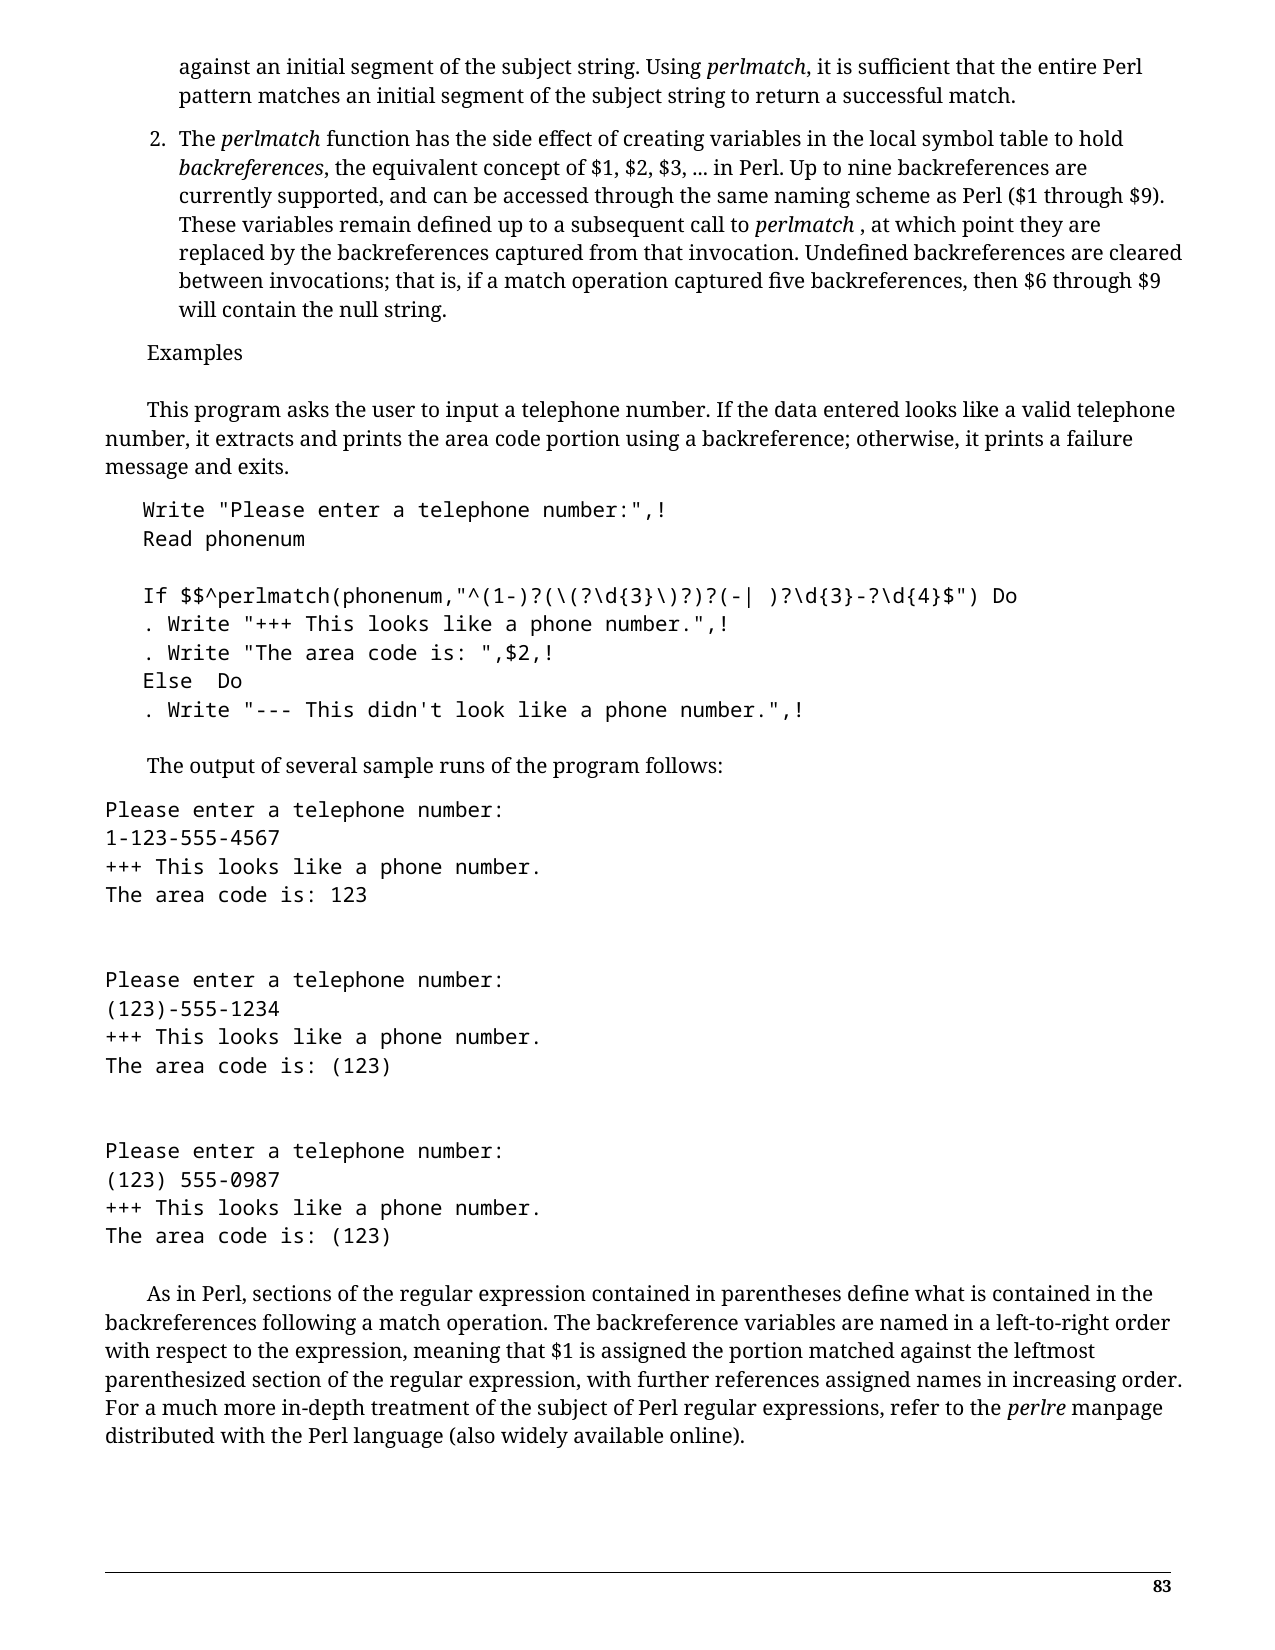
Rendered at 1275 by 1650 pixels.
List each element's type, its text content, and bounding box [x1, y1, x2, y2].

text As in Perl, sections of the regular expression contained in parentheses define what is contained in the backreferences following a match operation. The backreference variables are named in a left-to-right order with respect to the expression, meaning that $1 is assigned the portion matched against the leftmost parenthesized section of the regular expression, with further references assigned names in increasing order. For a much more in-depth treatment of the subject of Perl regular expressions, refer to the perlre manpage distributed with the Perl language (also widely available online). [105, 1279, 1186, 1450]
text +++ This looks like a phone number. [105, 1022, 1186, 1051]
text If $$^perlmatch(phonenum,"^(1-)?(\(?\d{3}\)?)?(-| )?\d{3}-?\d{4}$") Do [105, 581, 1186, 609]
text 1-123-555-4567 [105, 823, 1186, 852]
text Write "Please enter a telephone number:",! [105, 496, 1186, 524]
text . Write "+++ This looks like a phone number.",! [105, 609, 1186, 638]
text . Write "--- This didn't look like a phone number.",! [105, 695, 1186, 723]
text Read phonenum [105, 524, 1186, 552]
text Else Do [105, 666, 1186, 695]
text +++ This looks like a phone number. [105, 852, 1186, 880]
text Please enter a telephone number: [105, 795, 1186, 823]
text Please enter a telephone number: [105, 966, 1186, 994]
list against an initial segment of the subject string. Using perlmatch, it is sufficient that the entire Perl pattern matches an initial segment of the subject string to return a successful match. [149, 52, 1186, 109]
text (123) 555-0987 [105, 1165, 1186, 1193]
text The area code is: 123 [105, 880, 1186, 909]
text This program asks the user to input a telephone number. If the data entered looks like a valid telephone number, it extracts and prints the area code portion using a backreference; otherwise, it prints a failure message and exits. [105, 395, 1186, 481]
text Please enter a telephone number: [105, 1136, 1186, 1165]
text +++ This looks like a phone number. [105, 1193, 1186, 1222]
text The output of several sample runs of the program follows: [105, 752, 1186, 780]
list The perlmatch function has the side effect of creating variables in the local symbol table to hold backreferences, the equivalent concept of $1, $2, $3, ... in Perl. Up to nine backreferences are currently supported, and can be accessed through the same naming scheme as Perl ($1 through $9). These variables remain defined up to a subsequent call to perlmatch , at which point they are replaced by the backreferences captured from that invocation. Undefined backreferences are cleared between invocations; that is, if a match operation captured five backreferences, then $6 through $9 will contain the null string. [149, 124, 1186, 323]
text The area code is: (123) [105, 1051, 1186, 1079]
text The area code is: (123) [105, 1222, 1186, 1250]
text . Write "The area code is: ",$2,! [105, 638, 1186, 666]
text (123)-555-1234 [105, 994, 1186, 1022]
text Examples [105, 338, 1171, 367]
